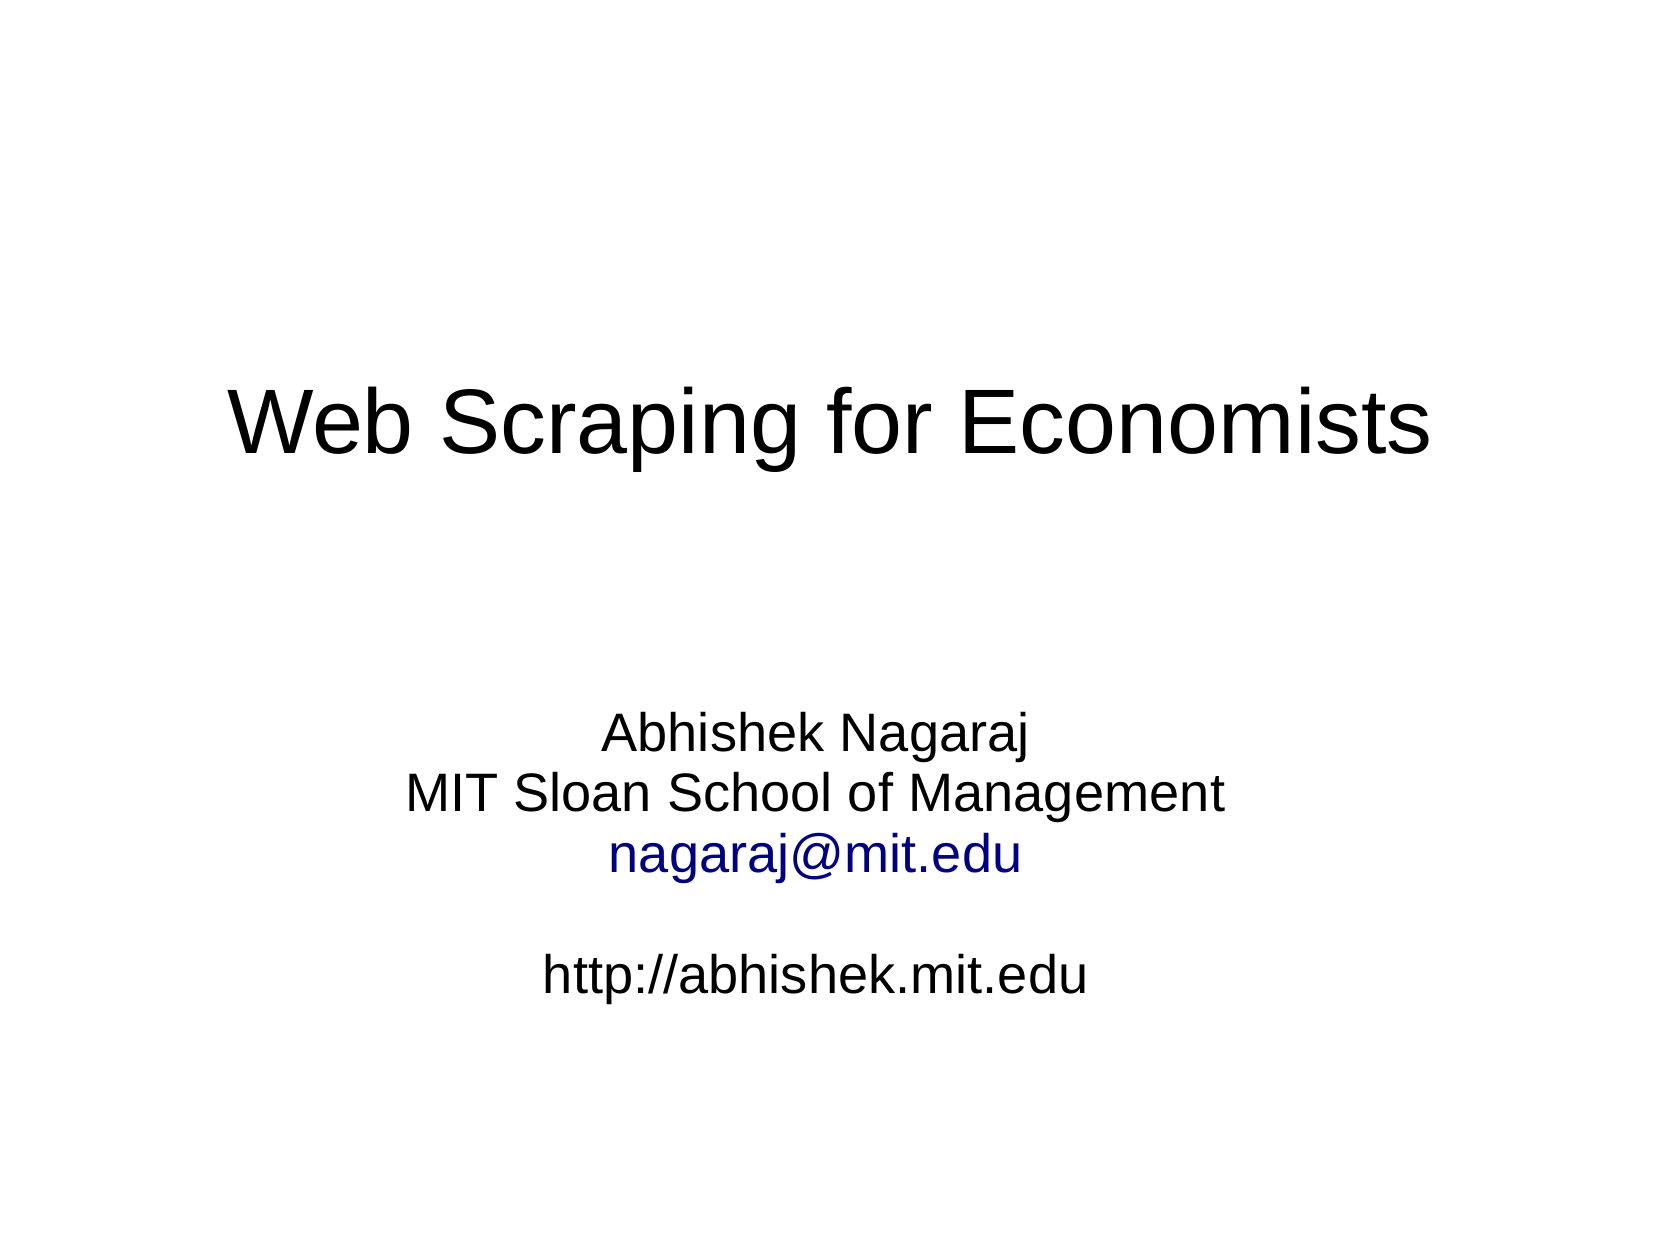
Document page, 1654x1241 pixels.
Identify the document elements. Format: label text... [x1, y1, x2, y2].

title Web Scraping for Economists [86, 317, 1576, 526]
title Abhishek Nagaraj MIT Sloan School of Management nagaraj@mit.edu http://abhishek.mit.edu [71, 702, 1561, 1006]
